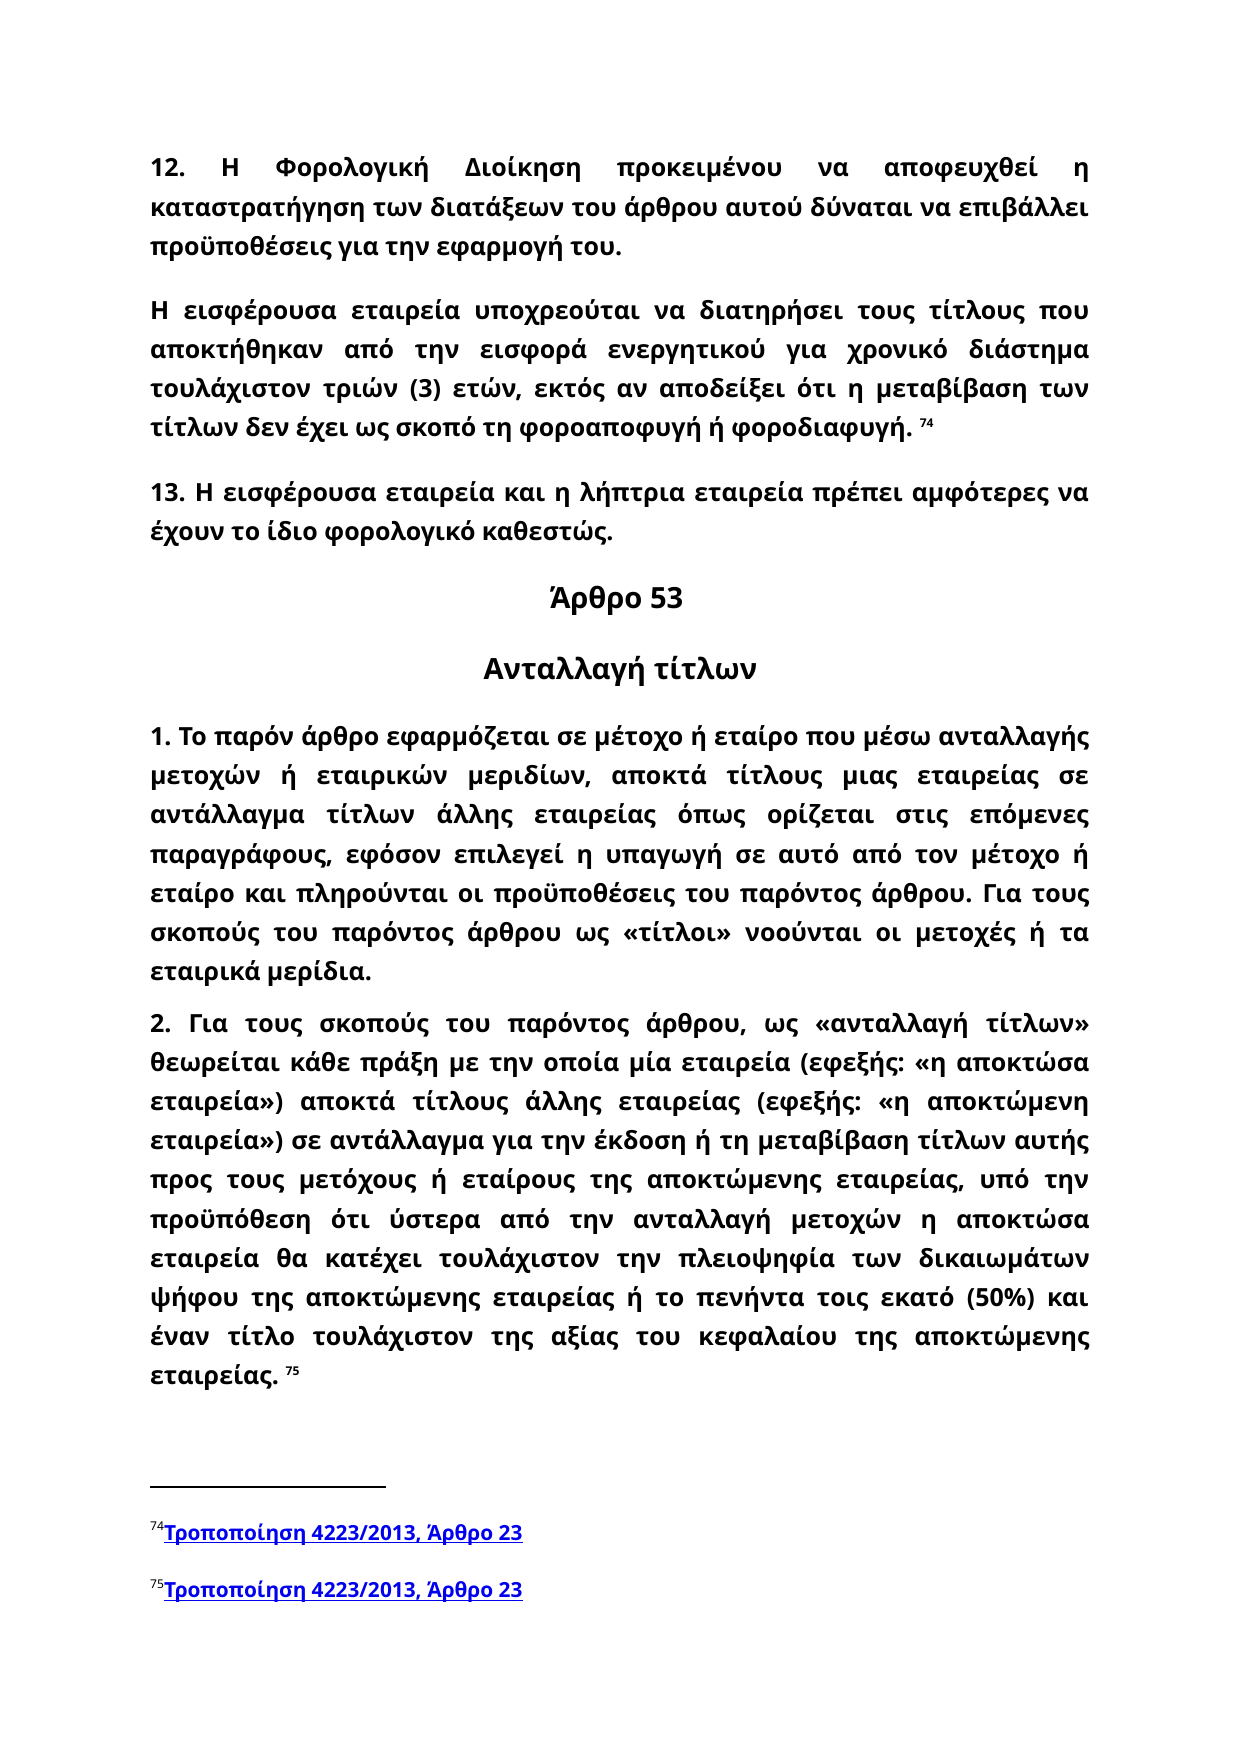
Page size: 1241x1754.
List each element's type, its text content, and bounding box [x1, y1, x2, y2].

subtitle Ανταλλαγή τίτλων [150, 648, 1090, 688]
text Τροποποίηση 4223/2013, Άρθρο 23 [150, 1576, 1090, 1604]
text Τροποποίηση 4223/2013, Άρθρο 23 [150, 1518, 1090, 1546]
text 1. Το παρόν άρθρο εφαρμόζεται σε μέτοχο ή εταίρο που μέσω ανταλλαγής μετοχών ή εταιρικών μεριδίων, αποκτά τίτλους μιας εταιρείας σε αντάλλαγμα τίτλων άλλης εταιρείας όπως ορίζεται στις επόμενες παραγράφους, εφόσον επιλεγεί η υπαγωγή σε αυτό από τον μέτοχο ή εταίρο και πληρούνται οι προϋποθέσεις του παρόντος άρθρου. Για τους σκοπούς του παρόντος άρθρου ως «τίτλοι» νοούνται οι μετοχές ή τα εταιρικά μερίδια. [150, 719, 1090, 988]
text 13. Η εισφέρουσα εταιρεία και η λήπτρια εταιρεία πρέπει αμφότερες να έχουν το ίδιο φορολογικό καθεστώς. [150, 474, 1090, 547]
text 12. Η Φορολογική Διοίκηση προκειμένου να αποφευχθεί η καταστρατήγηση των διατάξεων του άρθρου αυτού δύναται να επιβάλλει προϋποθέσεις για την εφαρμογή του. [150, 150, 1090, 262]
text Η εισφέρουσα εταιρεία υποχρεούται να διατηρήσει τους τίτλους που αποκτήθηκαν από την εισφορά ενεργητικού για χρονικό διάστημα τουλάχιστον τριών (3) ετών, εκτός αν αποδείξει ότι η μεταβίβαση των τίτλων δεν έχει ως σκοπό τη φοροαποφυγή ή φοροδιαφυγή. [150, 292, 1090, 444]
text 2. Για τους σκοπούς του παρόντος άρθρου, ως «ανταλλαγή τίτλων» θεωρείται κάθε πράξη με την οποία μία εταιρεία (εφεξής: «η αποκτώσα εταιρεία») αποκτά τίτλους άλλης εταιρείας (εφεξής: «η αποκτώμενη εταιρεία») σε αντάλλαγμα για την έκδοση ή τη μεταβίβαση τίτλων αυτής προς τους μετόχους ή εταίρους της αποκτώμενης εταιρείας, υπό την προϋπόθεση ότι ύστερα από την ανταλλαγή μετοχών η αποκτώσα εταιρεία θα κατέχει τουλάχιστον την πλειοψηφία των δικαιωμάτων ψήφου της αποκτώμενης εταιρείας ή το πενήντα τοις εκατό (50%) και έναν τίτλο τουλάχιστον της αξίας του κεφαλαίου της αποκτώμενης εταιρείας. [150, 1005, 1090, 1392]
subtitle Άρθρο 53 [150, 577, 1090, 617]
